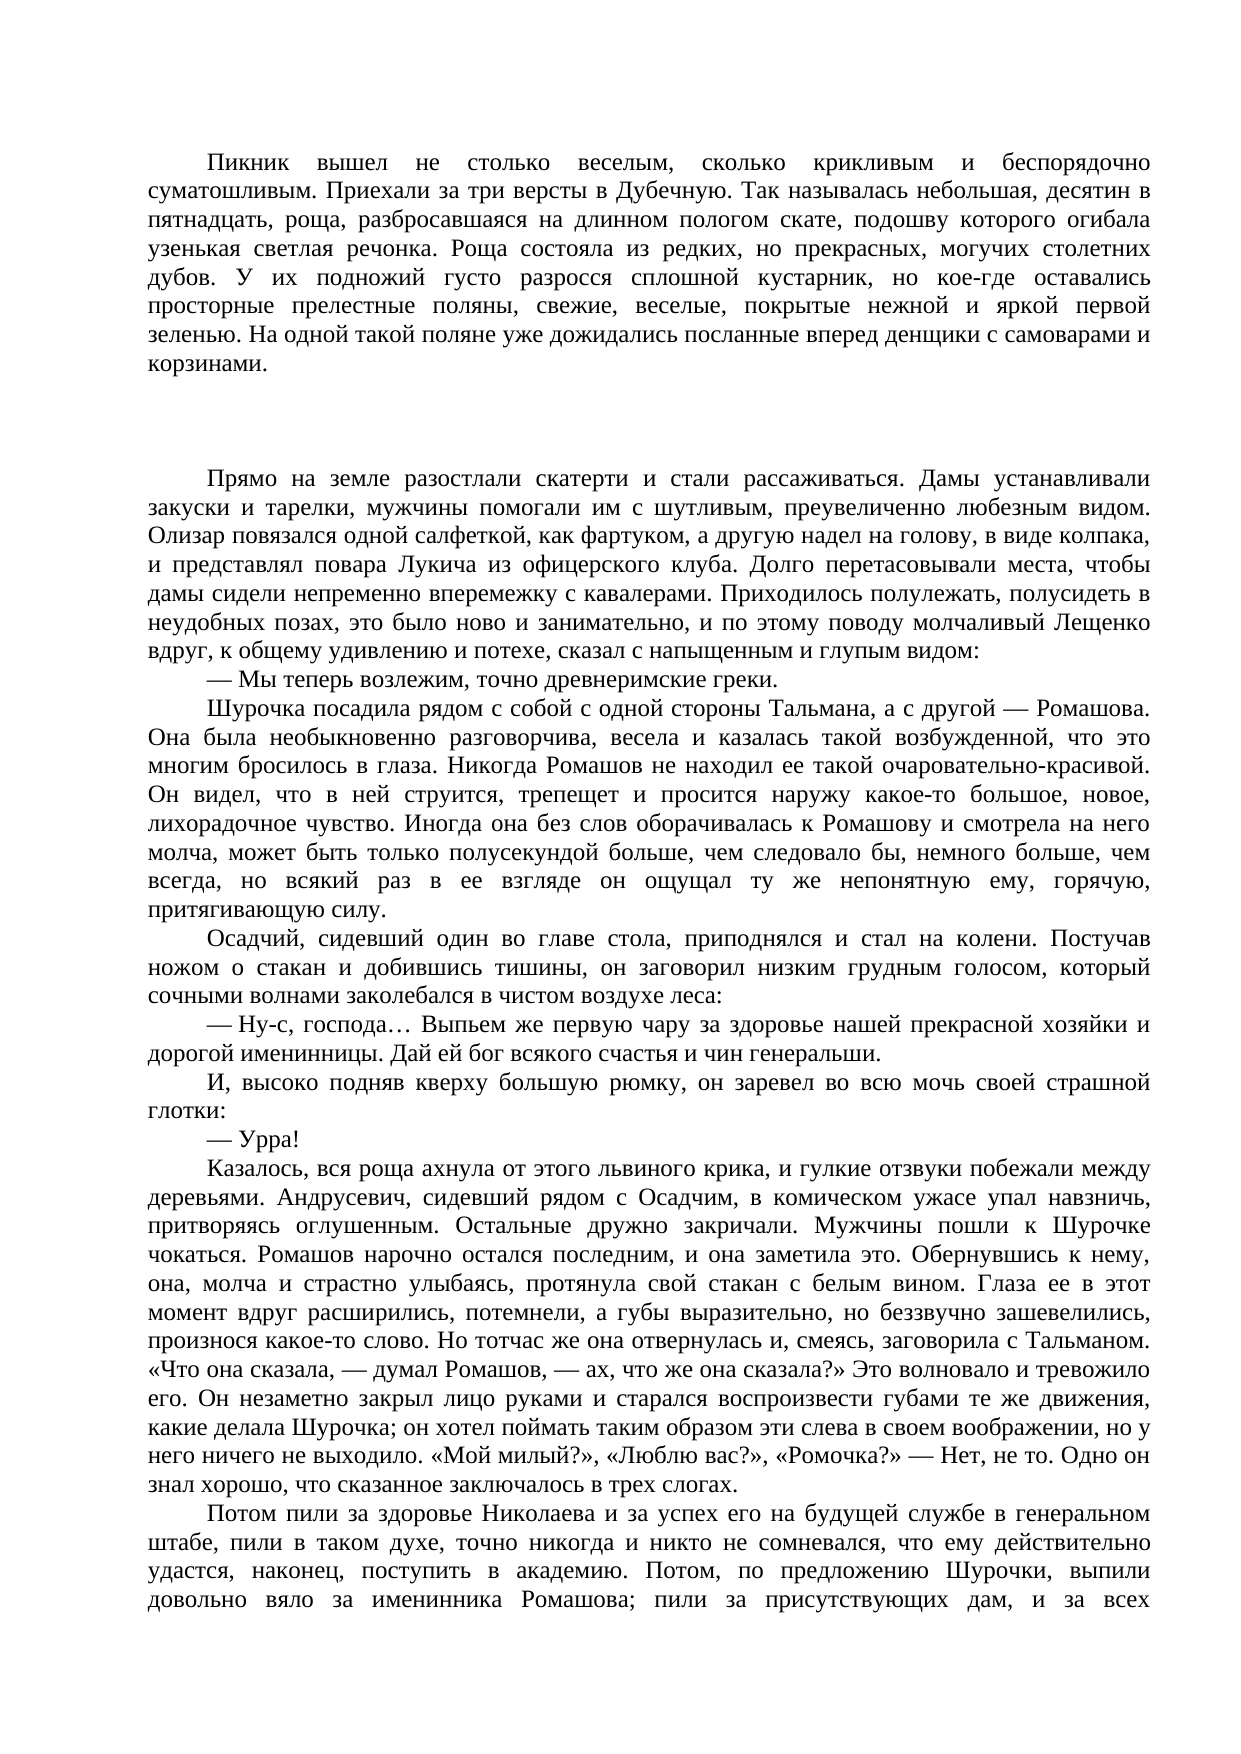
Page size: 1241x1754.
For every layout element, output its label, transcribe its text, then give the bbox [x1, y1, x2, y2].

text Потом пили за здоровье Николаева и за успех его на будущей службе в генеральном штабе, пили в таком духе, точно никогда и никто не сомневался, что ему действительно удастся, наконец, поступить в академию. Потом, по предложению Шурочки, выпили довольно вяло за именинника Ромашова; пили за присутствующих дам, и за всех [148, 1498, 1152, 1613]
text — Ну-с, господа… Выпьем же первую чару за здоровье нашей прекрасной хозяйки и дорогой именинницы. Дай ей бог всякого счастья и чин генеральши. [148, 1009, 1152, 1067]
text — Мы теперь возлежим, точно древнеримские греки. [148, 664, 1152, 693]
text Осадчий, сидевший один во главе стола, приподнялся и стал на колени. Постучав ножом о стакан и добившись тишины, он заговорил низким грудным голосом, который сочными волнами заколебался в чистом воздухе леса: [148, 923, 1152, 1009]
text Казалось, вся роща ахнула от этого львиного крика, и гулкие отзвуки побежали между деревьями. Андрусевич, сидевший рядом с Осадчим, в комическом ужасе упал навзничь, притворяясь оглушенным. Остальные дружно закричали. Мужчины пошли к Шурочке чокаться. Ромашов нарочно остался последним, и она заметила это. Обернувшись к нему, она, молча и страстно улыбаясь, протянула свой стакан с белым вином. Глаза ее в этот момент вдруг расширились, потемнели, а губы выразительно, но беззвучно зашевелились, произнося какое-то слово. Но тотчас же она отвернулась и, смеясь, заговорила с Тальманом. «Что она сказала, — думал Ромашов, — ах, что же она сказала?» Это волновало и тревожило его. Он незаметно закрыл лицо руками и старался воспроизвести губами те же движения, какие делала Шурочка; он хотел поймать таким образом эти слева в своем воображении, но у него ничего не выходило. «Мой милый?», «Люблю вас?», «Ромочка?» — Нет, не то. Одно он знал хорошо, что сказанное заключалось в трех слогах. [148, 1153, 1152, 1498]
text — Урра! [148, 1124, 1152, 1153]
text Прямо на земле разостлали скатерти и стали рассаживаться. Дамы устанавливали закуски и тарелки, мужчины помогали им с шутливым, преувеличенно любезным видом. Олизар повязался одной салфеткой, как фартуком, а другую надел на голову, в виде колпака, и представлял повара Лукича из офицерского клуба. Долго перетасовывали места, чтобы дамы сидели непременно вперемежку с кавалерами. Приходилось полулежать, полусидеть в неудобных позах, это было ново и занимательно, и по этому поводу молчаливый Лещенко вдруг, к общему удивлению и потехе, сказал с напыщенным и глупым видом: [148, 463, 1152, 664]
text Шурочка посадила рядом с собой с одной стороны Тальмана, а с другой — Ромашова. Она была необыкновенно разговорчива, весела и казалась такой возбужденной, что это многим бросилось в глаза. Никогда Ромашов не находил ее такой очаровательно-красивой. Он видел, что в ней струится, трепещет и просится наружу какое-то большое, новое, лихорадочное чувство. Иногда она без слов оборачивалась к Ромашову и смотрела на него молча, может быть только полусекундой больше, чем следовало бы, немного больше, чем всегда, но всякий раз в ее взгляде он ощущал ту же непонятную ему, горячую, притягивающую силу. [148, 693, 1152, 923]
text И, высоко подняв кверху большую рюмку, он заревел во всю мочь своей страшной глотки: [148, 1067, 1152, 1124]
text Пикник вышел не столько веселым, сколько крикливым и беспорядочно суматошливым. Приехали за три версты в Дубечную. Так называлась небольшая, десятин в пятнадцать, роща, разбросавшаяся на длинном пологом скате, подошву которого огибала узенькая светлая речонка. Роща состояла из редких, но прекрасных, могучих столетних дубов. У их подножий густо разросся сплошной кустарник, но кое-где оставались просторные прелестные поляны, свежие, веселые, покрытые нежной и яркой первой зеленью. На одной такой поляне уже дожидались посланные вперед денщики с самоварами и корзинами. [148, 147, 1152, 377]
